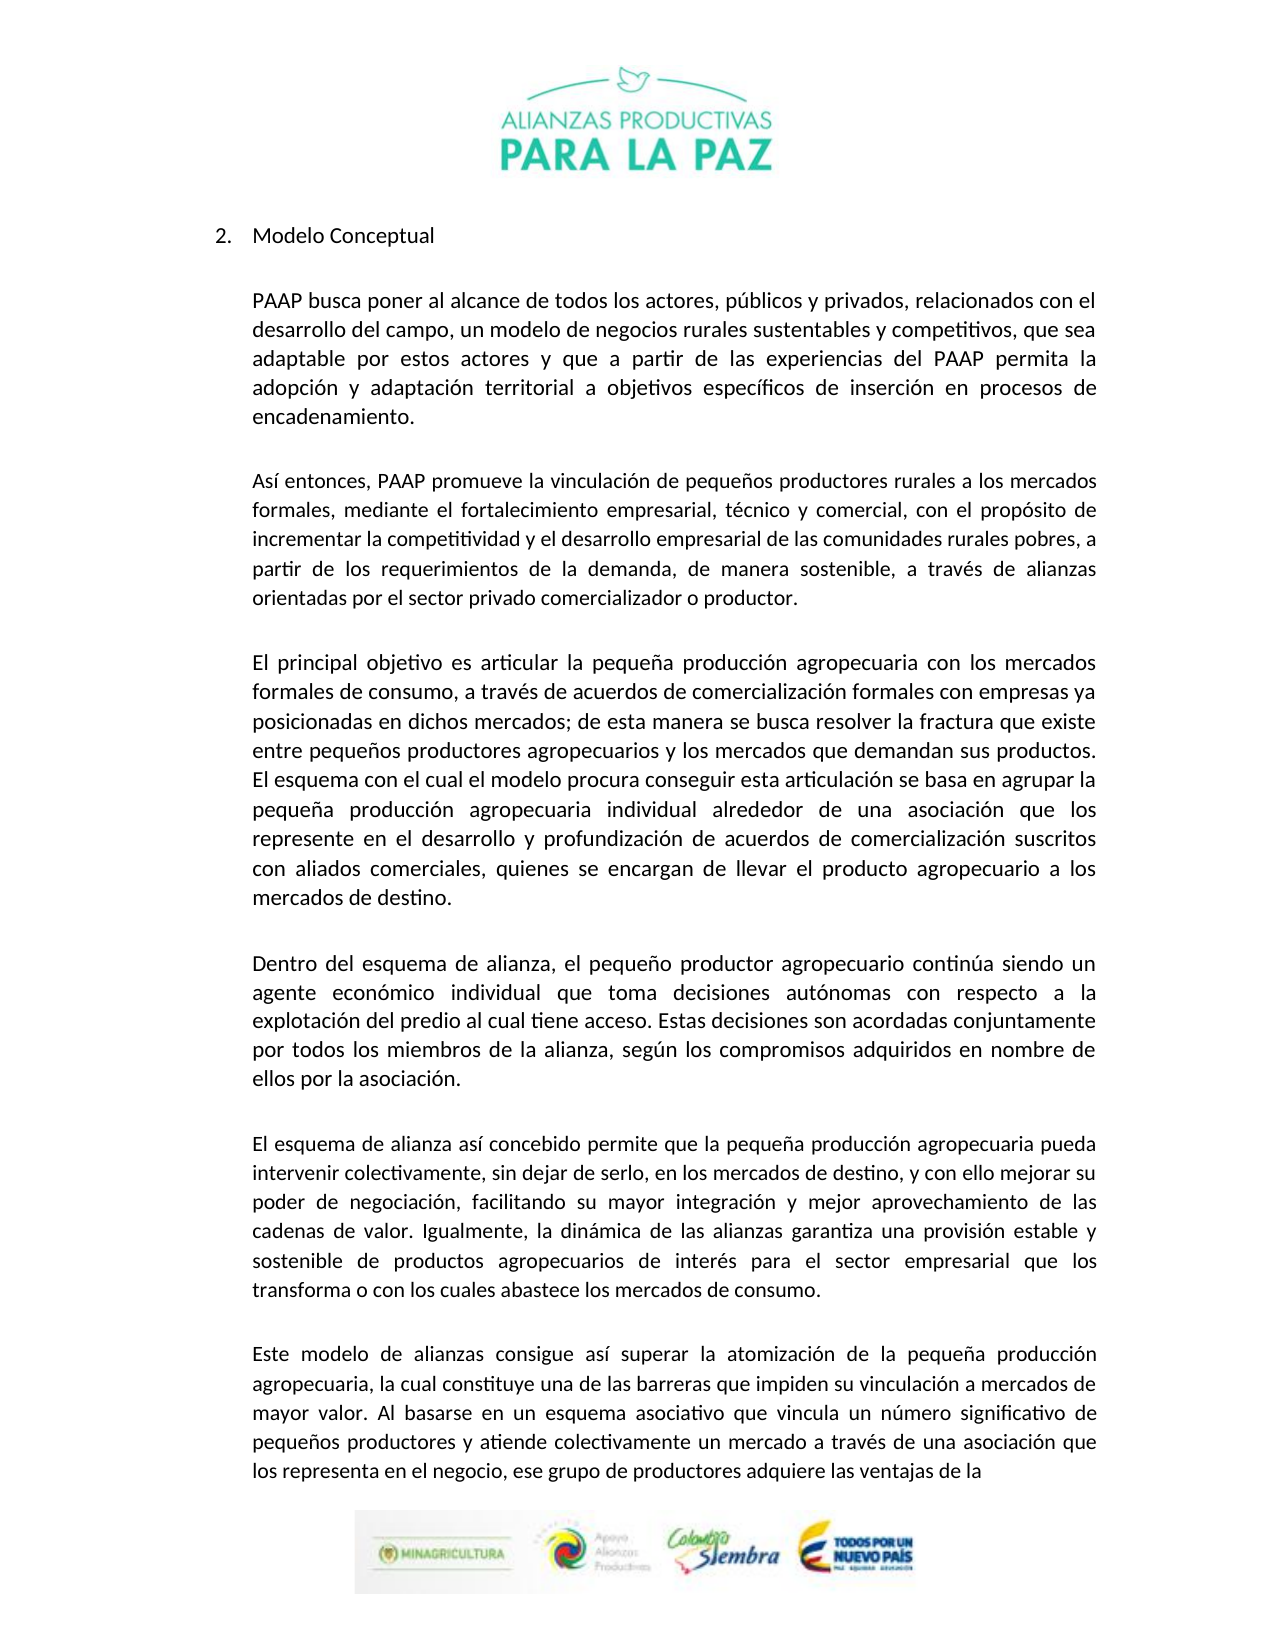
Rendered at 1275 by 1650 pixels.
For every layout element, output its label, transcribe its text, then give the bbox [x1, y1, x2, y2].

text Dentro del esquema de alianza, el pequeño productor agropecuario continúa siendo un agente económico individual que toma decisiones autónomas con respecto a la explotación del predio al cual tiene acceso. Estas decisiones son acordadas conjuntamente por todos los miembros de la alianza, según los compromisos adquiridos en nombre de ellos por la asociación. [252, 949, 1098, 1092]
text El esquema de alianza así concebido permite que la pequeña producción agropecuaria pueda intervenir colectivamente, sin dejar de serlo, en los mercados de destino, y con ello mejorar su poder de negociación, facilitando su mayor integración y mejor aprovechamiento de las cadenas de valor. Igualmente, la dinámica de las alianzas garantiza una provisión estable y sostenible de productos agropecuarios de interés para el sector empresarial que los transforma o con los cuales abastece los mercados de consumo. [252, 1130, 1098, 1303]
text PAAP busca poner al alcance de todos los actores, públicos y privados, relacionados con el desarrollo del campo, un modelo de negocios rurales sustentables y competitivos, que sea adaptable por estos actores y que a partir de las experiencias del PAAP permita la adopción y adaptación territorial a objetivos específicos de inserción en procesos de encadenamiento. [252, 287, 1098, 430]
text Así entonces, PAAP promueve la vinculación de pequeños productores rurales a los mercados formales, mediante el fortalecimiento empresarial, técnico y comercial, con el propósito de incrementar la competitividad y el desarrollo empresarial de las comunidades rurales pobres, a partir de los requerimientos de la demanda, de manera sostenible, a través de alianzas orientadas por el sector privado comercializador o productor. [252, 467, 1098, 610]
list Modelo Conceptual [215, 221, 1098, 249]
text El principal objetivo es articular la pequeña producción agropecuaria con los mercados formales de consumo, a través de acuerdos de comercialización formales con empresas ya posicionadas en dichos mercados; de esta manera se busca resolver la fractura que existe entre pequeños productores agropecuarios y los mercados que demandan sus productos. El esquema con el cual el modelo procura conseguir esta articulación se basa en agrupar la pequeña producción agropecuaria individual alrededor de una asociación que los represente en el desarrollo y profundización de acuerdos de comercialización suscritos con aliados comerciales, quienes se encargan de llevar el producto agropecuario a los mercados de destino. [252, 648, 1098, 911]
text Este modelo de alianzas consigue así superar la atomización de la pequeña producción agropecuaria, la cual constituye una de las barreras que impiden su vinculación a mercados de mayor valor. Al basarse en un esquema asociativo que vincula un número significativo de pequeños productores y atiende colectivamente un mercado a través de una asociación que los representa en el negocio, ese grupo de productores adquiere las ventajas de la [252, 1341, 1098, 1483]
